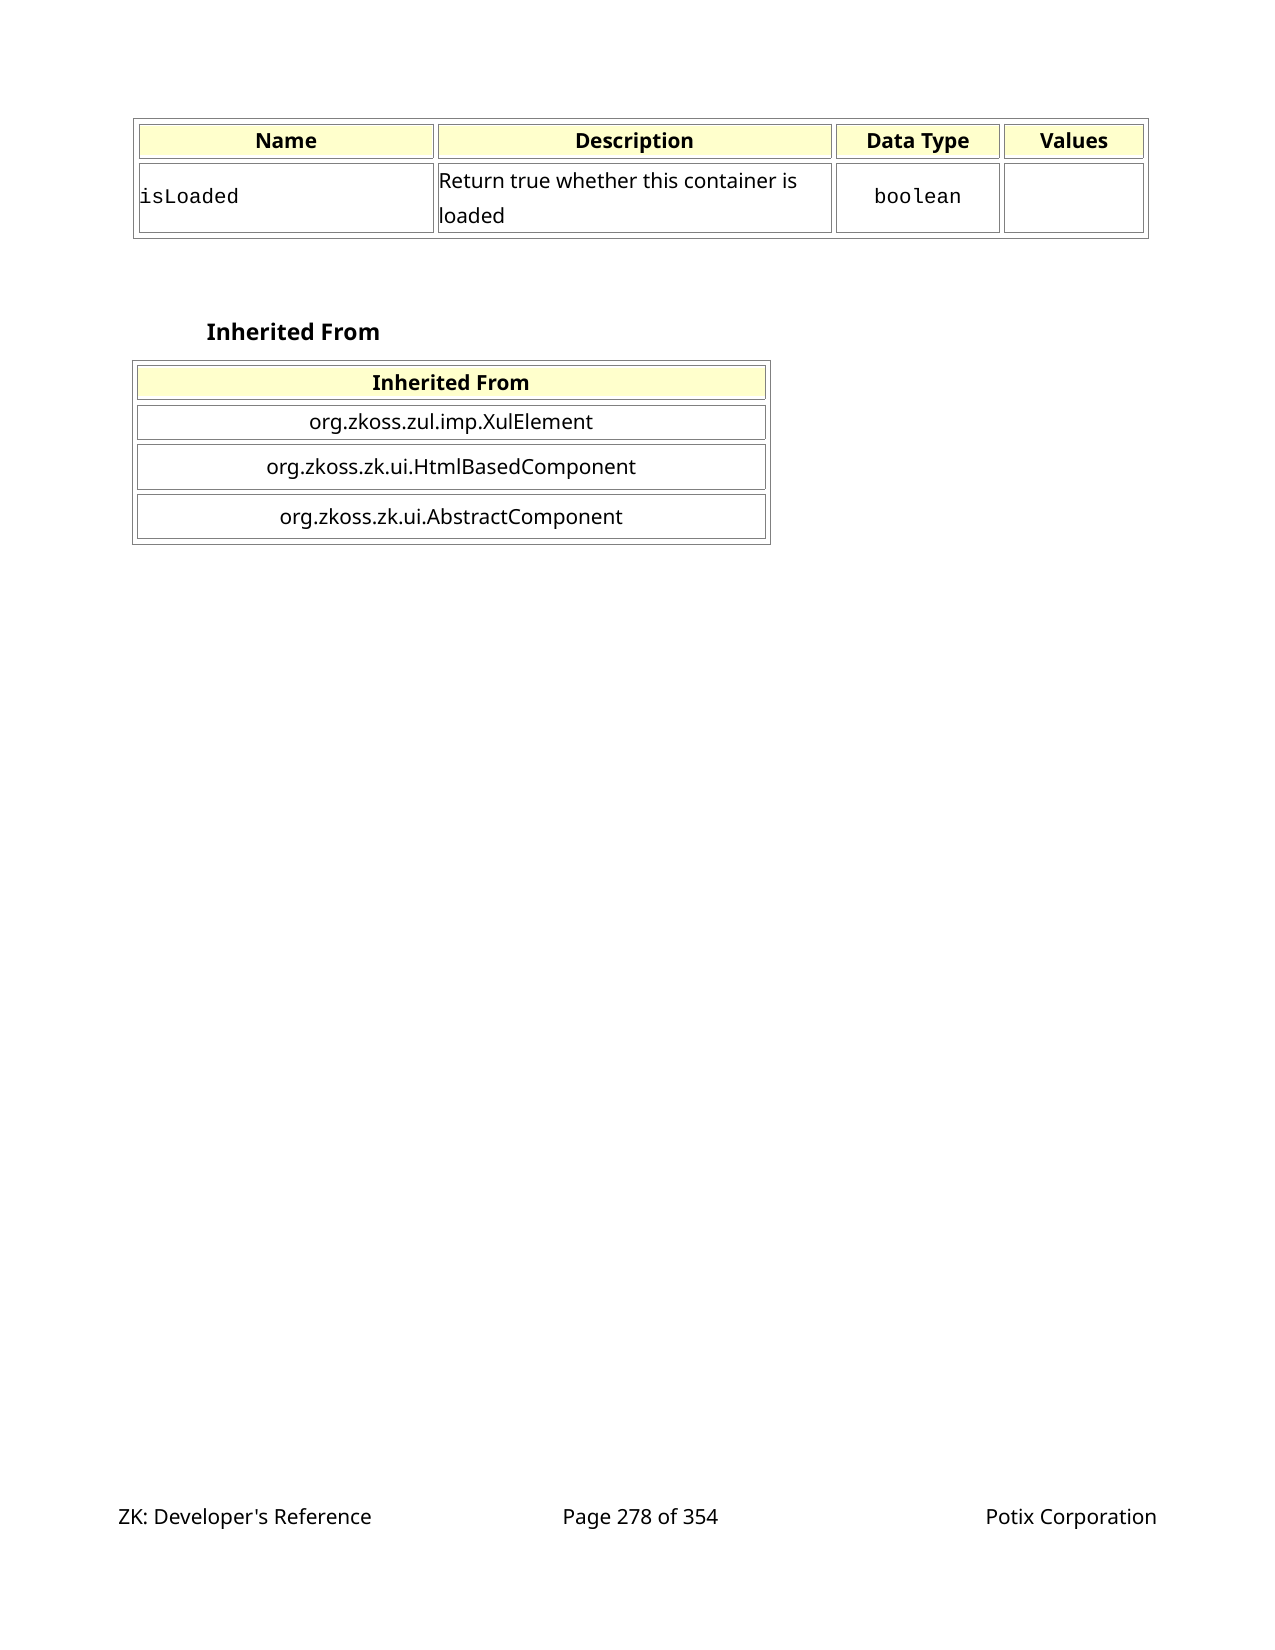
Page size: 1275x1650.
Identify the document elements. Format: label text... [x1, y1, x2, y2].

table_cell [1005, 164, 1143, 232]
table_header Values [1002, 119, 1146, 158]
table_header Data Type [834, 119, 1002, 158]
table_header Description [435, 119, 833, 158]
table_cell org.zkoss.zul.imp.XulElement [134, 399, 768, 439]
table_cell org.zkoss.zk.ui.HtmlBasedComponent [134, 439, 768, 488]
table_cell org.zkoss.zk.ui.AbstractComponent [134, 489, 768, 538]
table_cell isLoaded [136, 158, 435, 232]
table_header Name [136, 119, 435, 158]
table_cell boolean [834, 158, 1002, 232]
table_cell [1002, 158, 1146, 232]
subtitle Inherited From [207, 316, 1157, 347]
table_header Inherited From [134, 361, 768, 399]
table_cell Return true whether this container is loaded [435, 158, 833, 232]
